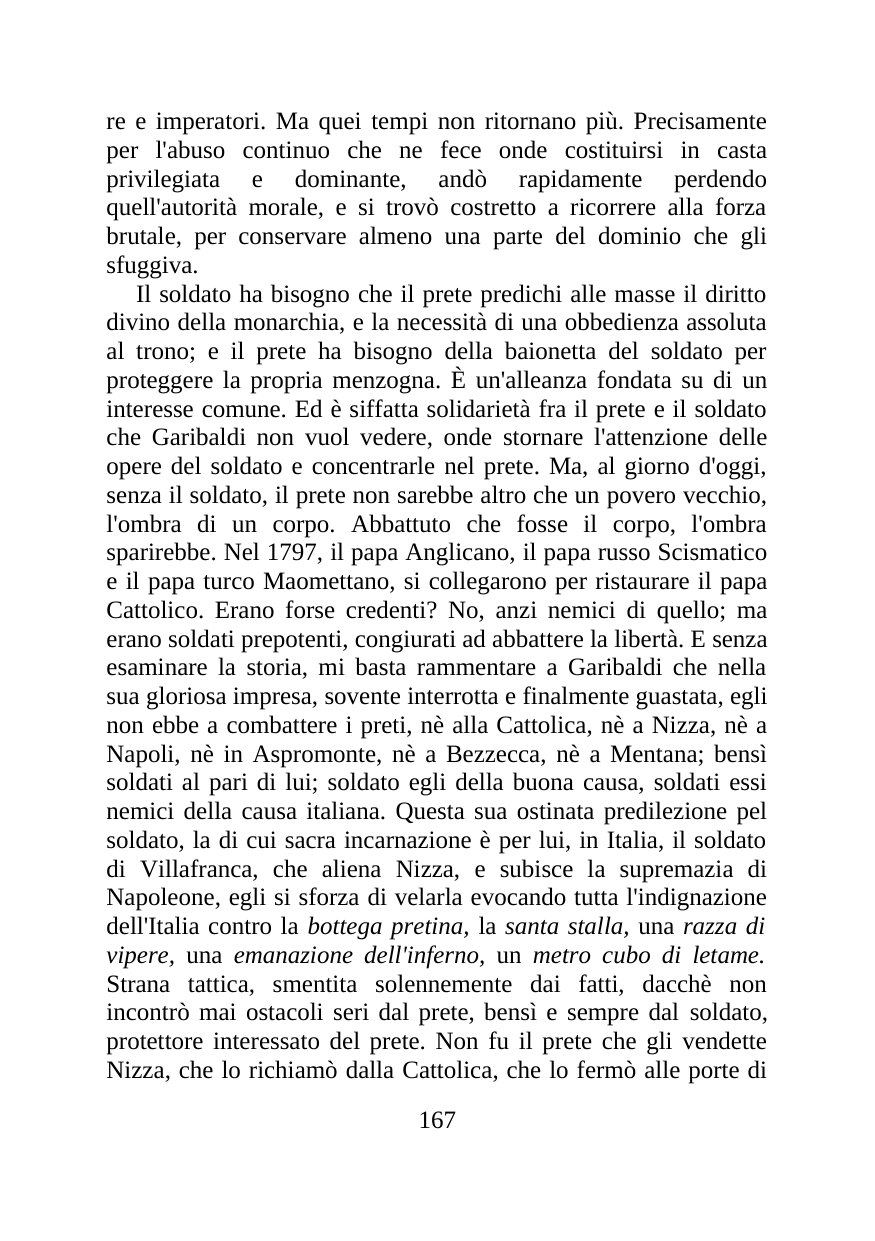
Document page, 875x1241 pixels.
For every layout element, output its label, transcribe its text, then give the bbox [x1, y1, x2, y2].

text Il soldato ha bisogno che il prete predichi alle masse il diritto divino della monarchia, e la necessità di una obbedienza assoluta al trono; e il prete ha bisogno della baionetta del soldato per proteggere la propria menzogna. È un'alleanza fondata su di un interesse comune. Ed è siffatta solidarietà fra il prete e il soldato che Garibaldi non vuol vedere, onde stornare l'attenzione delle opere del soldato e concentrarle nel prete. Ma, al giorno d'oggi, senza il soldato, il prete non sarebbe altro che un povero vecchio, l'ombra di un corpo. Abbattuto che fosse il corpo, l'ombra sparirebbe. Nel 1797, il papa Anglicano, il papa russo Scismatico e il papa turco Maomettano, si collegarono per ristaurare il papa Cattolico. Erano forse credenti? No, anzi nemici di quello; ma erano soldati prepotenti, congiurati ad abbattere la libertà. E senza esaminare la storia, mi basta rammentare a Garibaldi che nella sua gloriosa impresa, sovente interrotta e finalmente guastata, egli non ebbe a combattere i preti, nè alla Cattolica, nè a Nizza, nè a Napoli, nè in Aspromonte, nè a Bezzecca, nè a Mentana; bensì soldati al pari di lui; soldato egli della buona causa, soldati essi nemici della causa italiana. Questa sua ostinata predilezione pel soldato, la di cui sacra incarnazione è per lui, in Italia, il soldato di Villafranca, che aliena Nizza, e subisce la supremazia di Napoleone, egli si sforza di velarla evocando tutta l'indignazione dell'Italia contro la bottega pretina, la santa stalla, una razza di vipere, una emanazione dell'inferno, un metro cubo di letame. Strana tattica, smentita solennemente dai fatti, dacchè non incontrò mai ostacoli seri dal prete, bensì e sempre dal soldato, protettore interessato del prete. Non fu il prete che gli vendette Nizza, che lo richiamò dalla Cattolica, che lo fermò alle porte di [106, 279, 768, 1084]
text re e imperatori. Ma quei tempi non ritornano più. Precisamente per l'abuso continuo che ne fece onde costituirsi in casta privilegiata e dominante, andò rapidamente perdendo quell'autorità morale, e si trovò costretto a ricorrere alla forza brutale, per conservare almeno una parte del dominio che gli sfuggiva. [106, 106, 768, 279]
